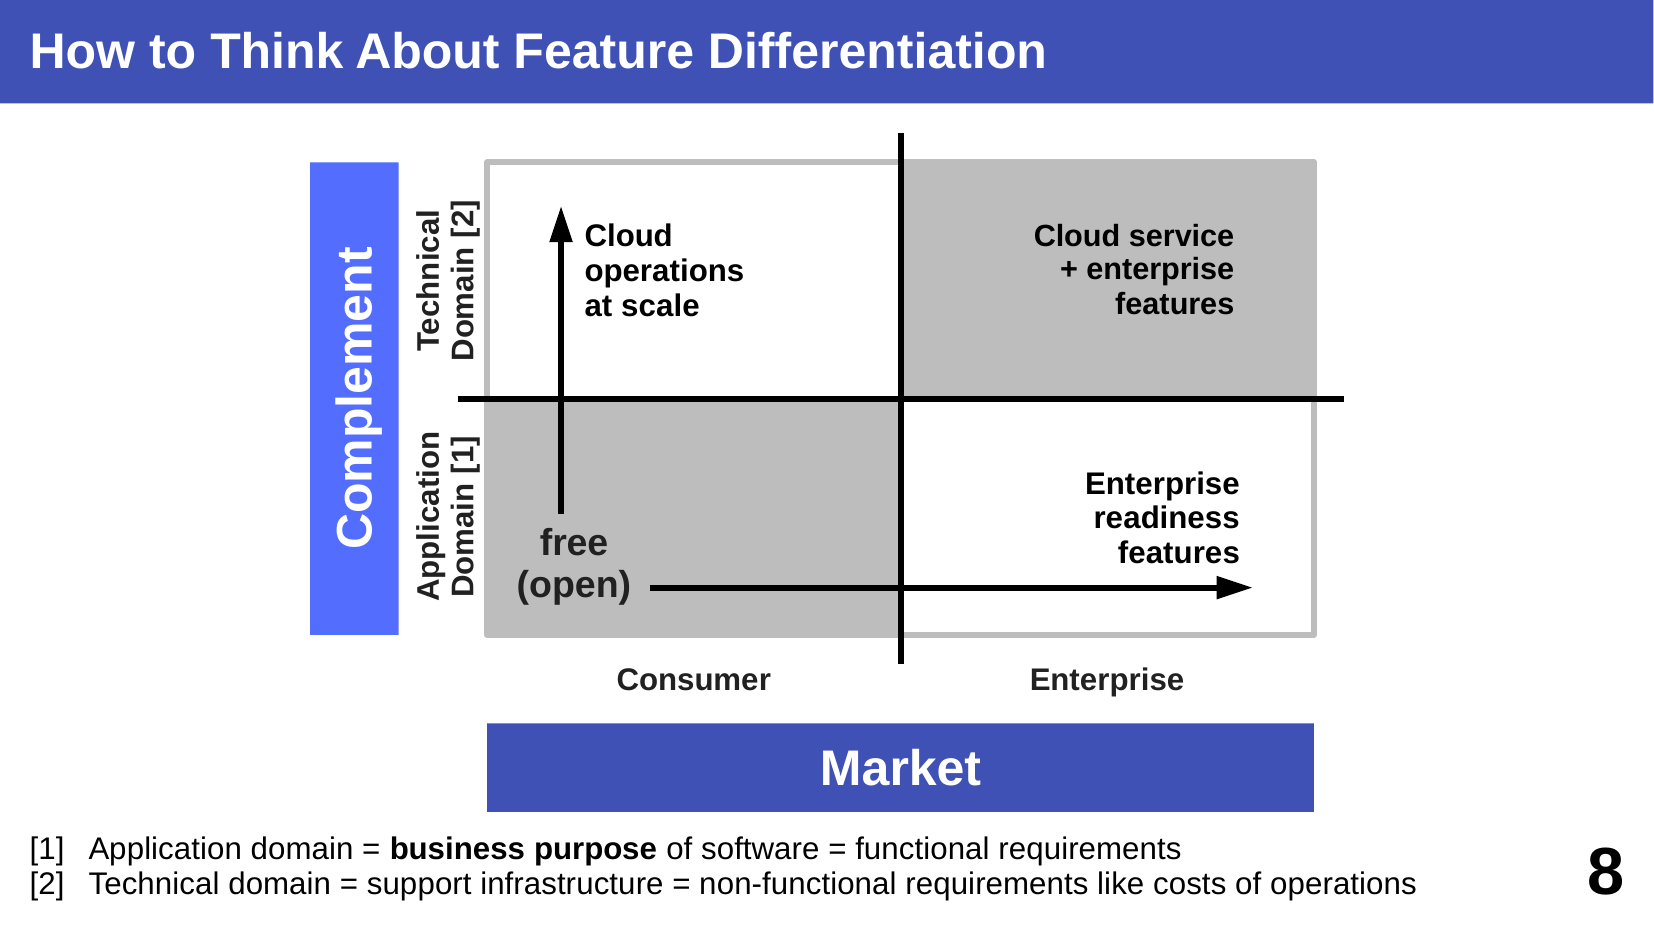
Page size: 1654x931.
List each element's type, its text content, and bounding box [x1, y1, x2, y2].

text_box Enterprise [900, 638, 1314, 723]
text_box [1] Application domain = business purpose of software = functional requirements [2] Technical domain = support infrastructure = non-functional requirements like costs of operations [0, 812, 1536, 931]
text_box free (open) [490, 402, 898, 632]
text_box Cloud operations at scale [561, 206, 798, 335]
text_box Cloud service + enterprise features [1009, 206, 1247, 335]
text_box [904, 402, 1311, 632]
text_box Market [487, 723, 1314, 812]
text_box Technical Domain [2] [399, 162, 484, 399]
text_box Application Domain [1] [399, 399, 484, 635]
title How to Think About Feature Differentiation [0, 0, 1654, 104]
text_box [490, 165, 898, 396]
text_box [904, 165, 1311, 396]
text_box Complement [310, 162, 399, 635]
text_box Consumer [487, 638, 900, 723]
